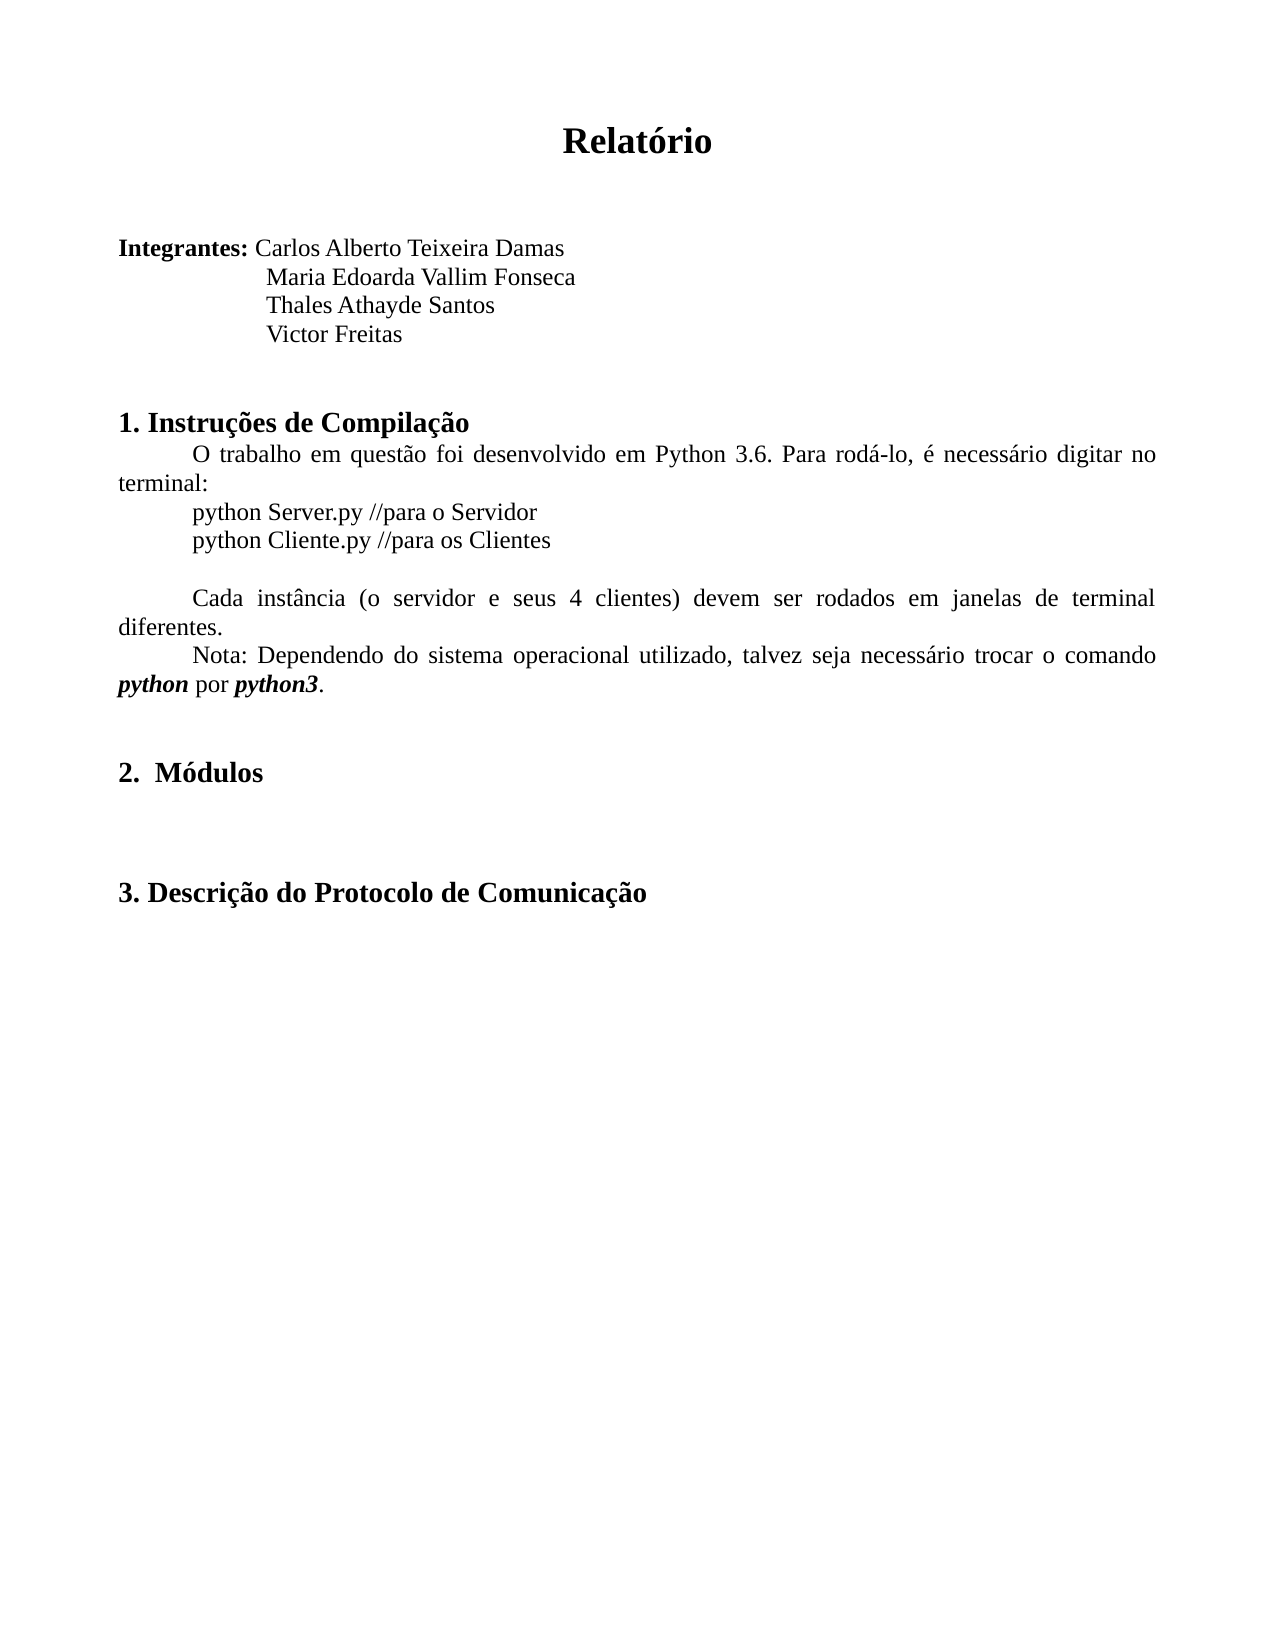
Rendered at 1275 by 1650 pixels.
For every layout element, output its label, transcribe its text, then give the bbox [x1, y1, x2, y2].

text Thales Athayde Santos [118, 291, 1157, 319]
text Relatório [118, 118, 1157, 161]
text Maria Edoarda Vallim Fonseca [118, 262, 1157, 291]
text Cada instância (o servidor e seus 4 clientes) devem ser rodados em janelas de terminal diferentes. [118, 583, 1157, 640]
text python Cliente.py //para os Clientes [118, 525, 1157, 554]
text Victor Freitas [118, 319, 1157, 348]
text 1. Instruções de Compilação [118, 406, 1157, 439]
text 2. Módulos [118, 755, 1157, 789]
text python Server.py //para o Servidor [118, 497, 1157, 525]
text 3. Descrição do Protocolo de Comunicação [118, 875, 1157, 909]
text Integrantes: Carlos Alberto Teixeira Damas [118, 233, 1157, 262]
text Nota: Dependendo do sistema operacional utilizado, talvez seja necessário trocar o comando python por python3. [118, 640, 1157, 698]
text O trabalho em questão foi desenvolvido em Python 3.6. Para rodá-lo, é necessário digitar no terminal: [118, 439, 1157, 497]
